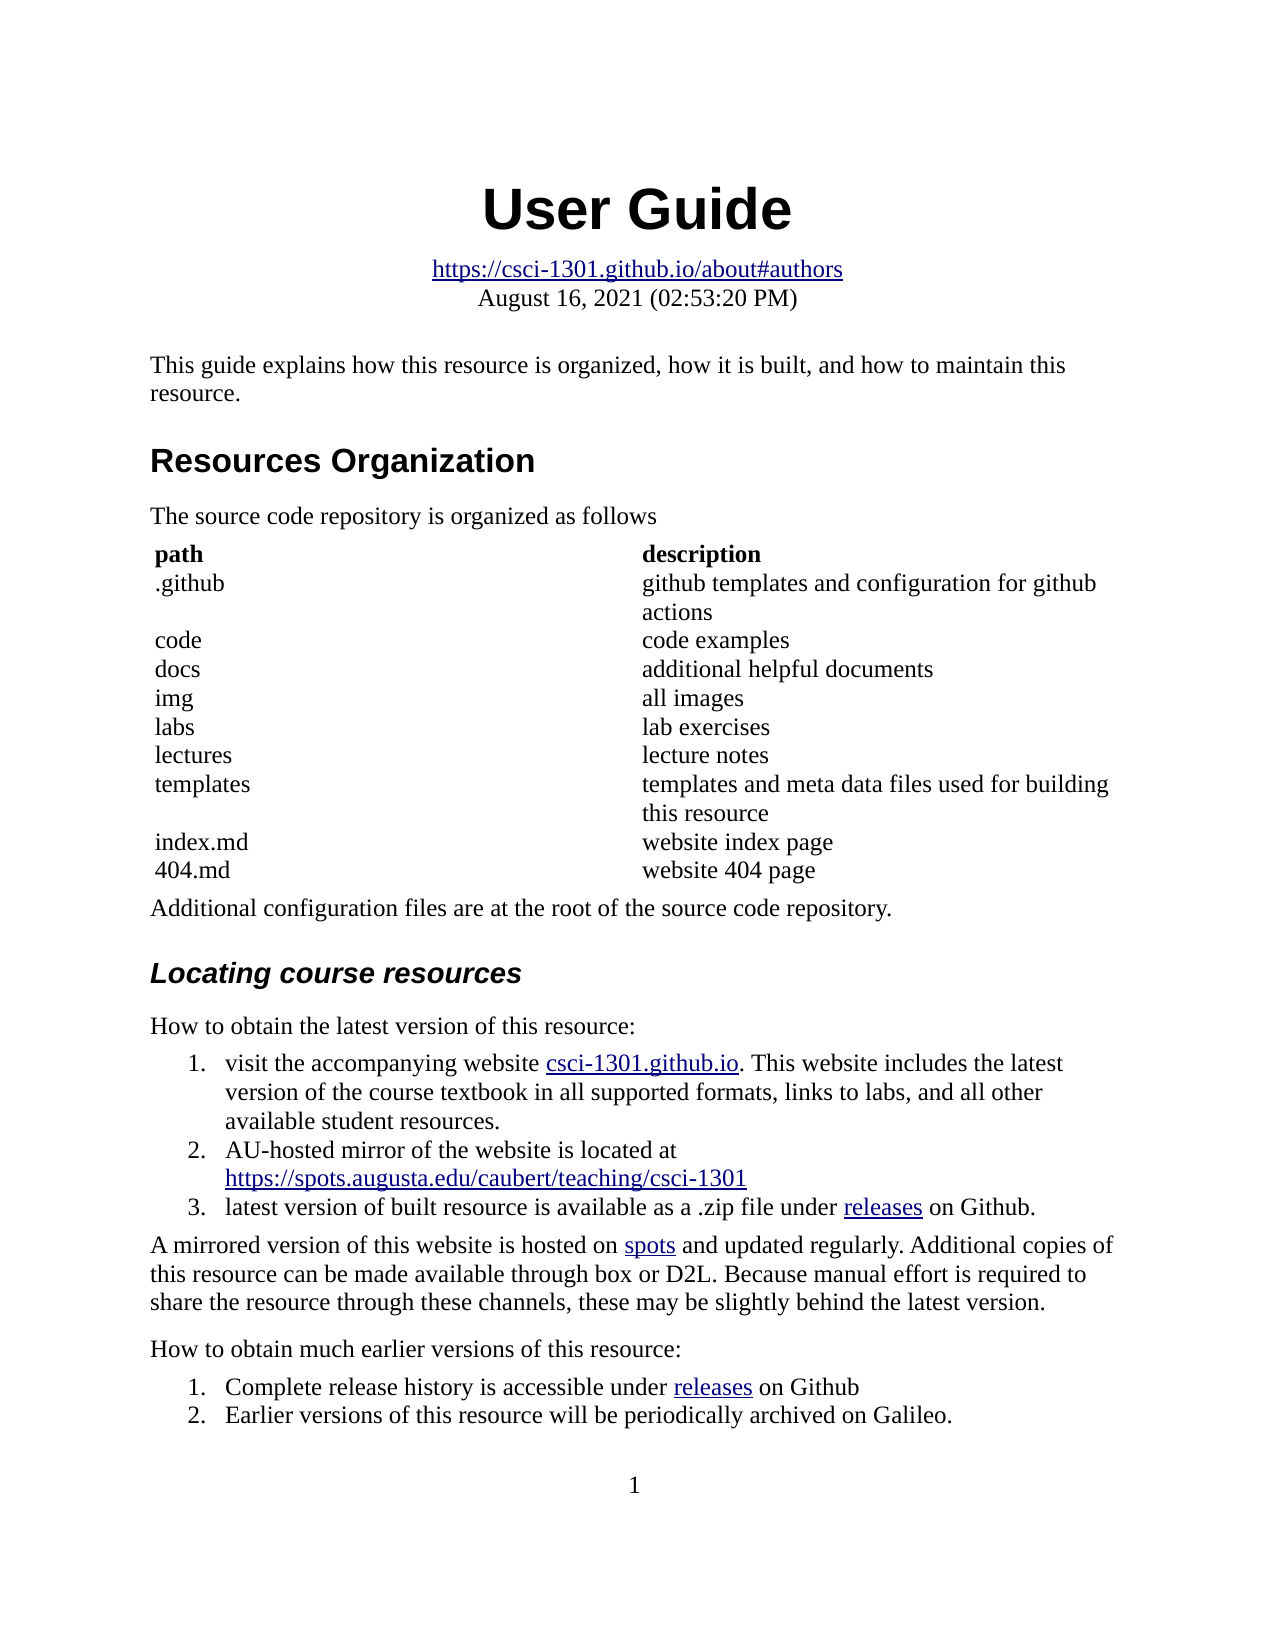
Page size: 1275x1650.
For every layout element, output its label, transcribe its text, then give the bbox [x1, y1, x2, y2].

table_cell .github [150, 568, 637, 625]
text Additional configuration files are at the root of the source code repository. [150, 893, 1125, 922]
table_cell lab exercises [638, 712, 1125, 740]
list AU-hosted mirror of the website is located at https://spots.augusta.edu/caubert/teaching/csci-1301 [187, 1135, 1125, 1192]
table_cell index.md [150, 827, 637, 855]
text A mirrored version of this website is hosted on spots and updated regularly. Additional copies of this resource can be made available through box or D2L. Because manual effort is required to share the resource through these channels, these may be slightly behind the latest version. [150, 1230, 1125, 1316]
table_cell 404.md [150, 855, 637, 884]
list latest version of built resource is available as a .zip file under releases on Github. [187, 1192, 1125, 1221]
table_header description [638, 539, 1125, 568]
table_cell templates and meta data files used for building this resource [638, 769, 1125, 827]
table_cell docs [150, 654, 637, 683]
table_cell lecture notes [638, 740, 1125, 769]
text This guide explains how this resource is organized, how it is built, and how to maintain this resource. [150, 350, 1125, 407]
table_cell img [150, 683, 637, 712]
table_cell website 404 page [638, 855, 1125, 884]
table_cell lectures [150, 740, 637, 769]
subtitle Locating course resources [150, 956, 1125, 989]
table_cell code examples [638, 625, 1125, 654]
table_cell additional helpful documents [638, 654, 1125, 683]
list Complete release history is accessible under releases on Github [187, 1372, 1125, 1401]
text The source code repository is organized as follows [150, 501, 1125, 530]
table_cell labs [150, 712, 637, 740]
table_cell templates [150, 769, 637, 827]
table_cell website index page [638, 827, 1125, 855]
table_header path [150, 539, 637, 568]
text August 16, 2021 (02:53:20 PM) [150, 283, 1125, 312]
text How to obtain much earlier versions of this resource: [150, 1334, 1125, 1363]
subtitle Resources Organization [150, 441, 1125, 480]
table_cell code [150, 625, 637, 654]
list visit the accompanying website csci-1301.github.io. This website includes the latest version of the course textbook in all supported formats, links to labs, and all other available student resources. [187, 1048, 1125, 1135]
list Earlier versions of this resource will be periodically archived on Galileo. [187, 1401, 1125, 1429]
table_cell github templates and configuration for github actions [638, 568, 1125, 625]
text https://csci-1301.github.io/about#authors [150, 254, 1125, 283]
table_cell all images [638, 683, 1125, 712]
text How to obtain the latest version of this resource: [150, 1011, 1125, 1039]
title User Guide [150, 175, 1125, 242]
